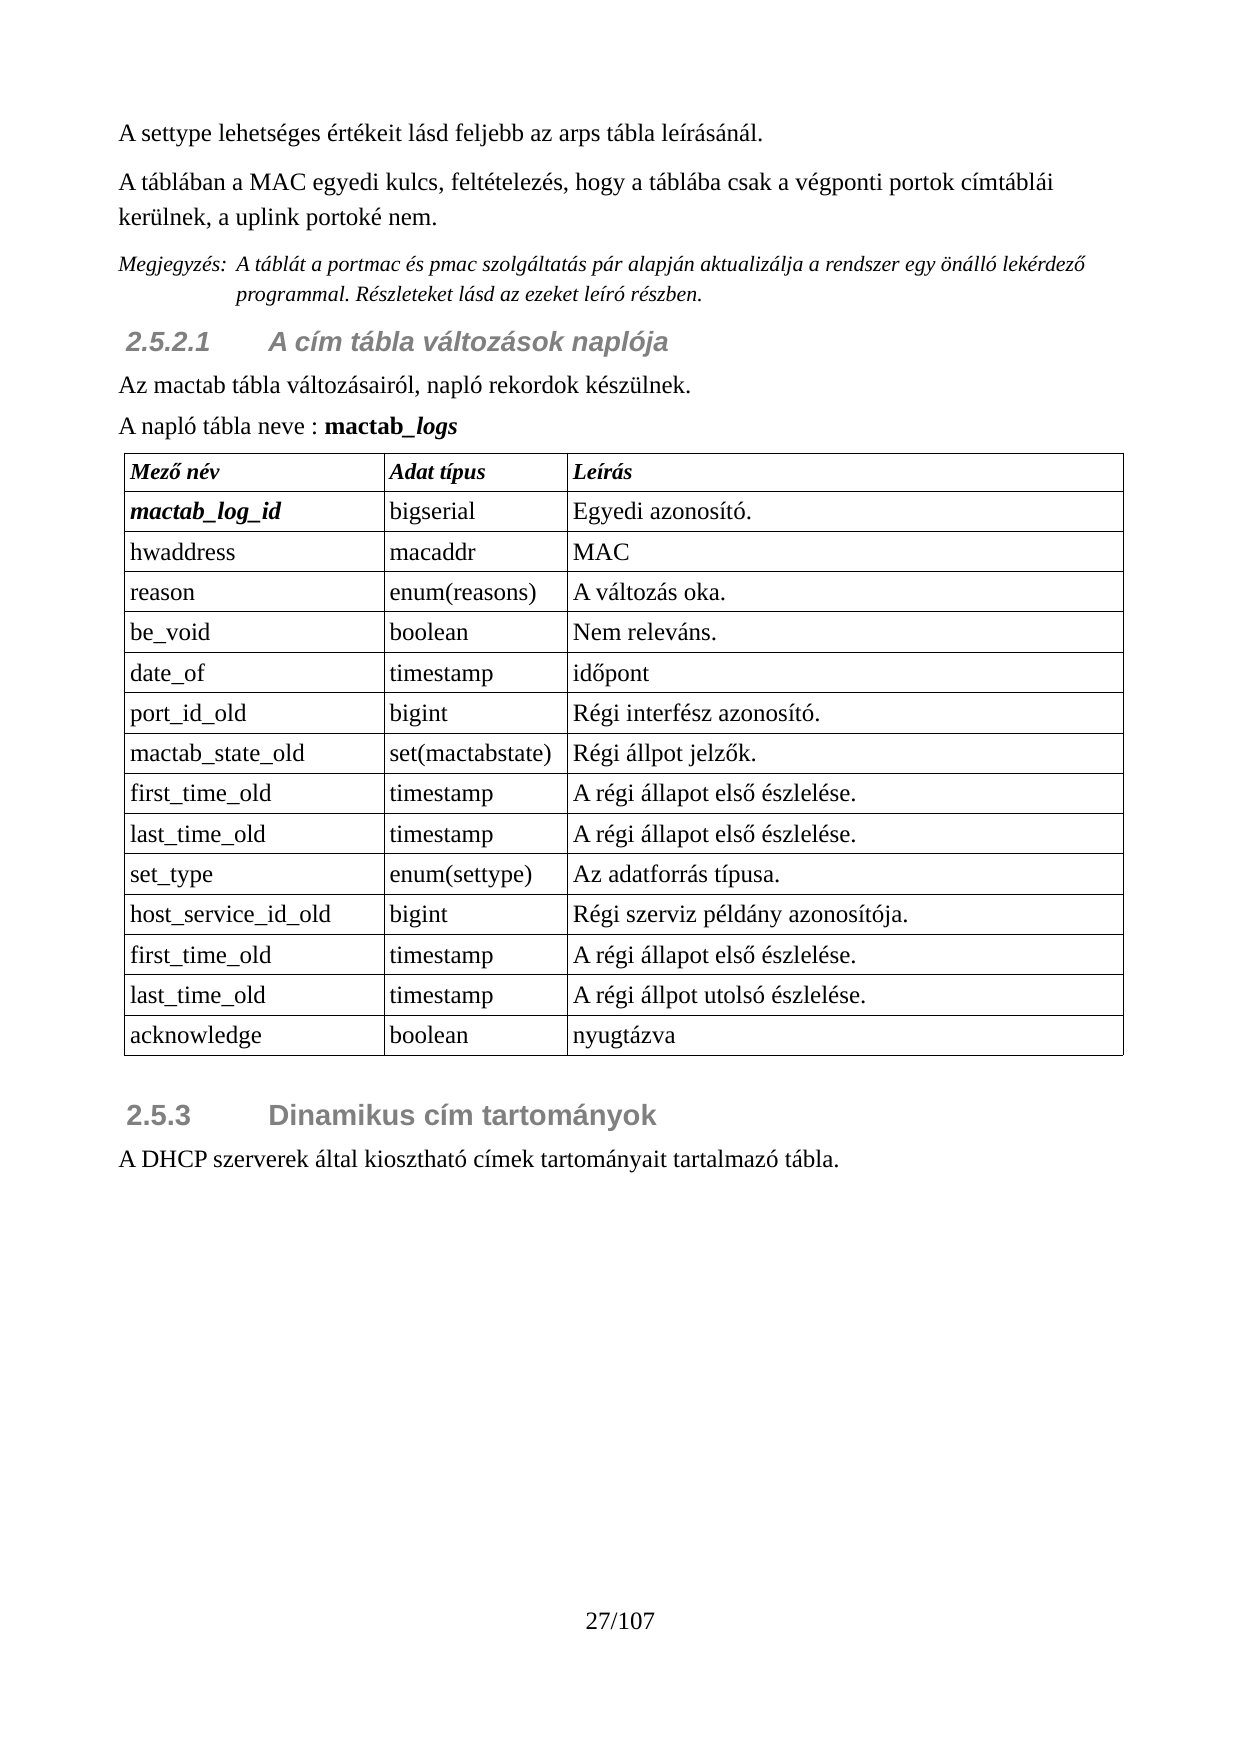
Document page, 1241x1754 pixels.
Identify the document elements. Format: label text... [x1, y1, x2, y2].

table_cell A régi állapot első észlelése. [568, 935, 1123, 974]
table_cell időpont [568, 653, 1123, 692]
table_cell macaddr [385, 532, 567, 571]
table_cell A régi állapot első észlelése. [568, 774, 1123, 813]
table_header Adat típus [385, 454, 567, 491]
table_cell timestamp [385, 774, 567, 813]
table_cell port_id_old [125, 693, 384, 732]
text A napló tábla neve : mactab_logs [118, 411, 1122, 440]
table_cell Nem releváns. [568, 612, 1123, 652]
text Az mactab tábla változásairól, napló rekordok készülnek. [118, 370, 1122, 399]
table_header Leírás [568, 454, 1123, 491]
subtitle Dinamikus cím tartományok [118, 1098, 1122, 1132]
table_cell Régi szerviz példány azonosítója. [568, 895, 1123, 934]
table_cell set_type [125, 854, 384, 894]
text A DHCP szerverek által kiosztható címek tartományait tartalmazó tábla. [118, 1144, 1122, 1173]
table_cell acknowledge [125, 1016, 384, 1055]
table_cell last_time_old [125, 814, 384, 853]
table_cell set(mactabstate) [385, 734, 567, 773]
table_cell enum(reasons) [385, 572, 567, 611]
table_cell timestamp [385, 653, 567, 692]
table_cell bigserial [385, 492, 567, 531]
table_cell be_void [125, 612, 384, 652]
table_cell nyugtázva [568, 1016, 1123, 1055]
table_cell hwaddress [125, 532, 384, 571]
table_cell Régi állpot jelzők. [568, 734, 1123, 773]
table_cell host_service_id_old [125, 895, 384, 934]
table_cell Egyedi azonosító. [568, 492, 1123, 531]
table_cell MAC [568, 532, 1123, 571]
table_cell mactab_state_old [125, 734, 384, 773]
table_cell Régi interfész azonosító. [568, 693, 1123, 732]
table_header Mező név [125, 454, 384, 491]
table_cell bigint [385, 693, 567, 732]
table_cell A régi állapot első észlelése. [568, 814, 1123, 853]
table_cell first_time_old [125, 935, 384, 974]
table_cell boolean [385, 612, 567, 652]
table_cell A változás oka. [568, 572, 1123, 611]
table_cell A régi állpot utolsó észlelése. [568, 975, 1123, 1014]
table_cell first_time_old [125, 774, 384, 813]
text A táblában a MAC egyedi kulcs, feltételezés, hogy a táblába csak a végponti portok címtáblái kerülnek, a uplink portoké nem. [118, 167, 1122, 230]
table_cell Az adatforrás típusa. [568, 854, 1123, 894]
table_cell timestamp [385, 935, 567, 974]
table_cell date_of [125, 653, 384, 692]
table_cell enum(settype) [385, 854, 567, 894]
table_cell bigint [385, 895, 567, 934]
text A settype lehetséges értékeit lásd feljebb az arps tábla leírásánál. [118, 118, 1122, 147]
table_cell mactab_log_id [125, 492, 384, 531]
table_cell timestamp [385, 975, 567, 1014]
subtitle A cím tábla változások naplója [118, 326, 1122, 358]
table_cell boolean [385, 1016, 567, 1055]
text Megjegyzés: A táblát a portmac és pmac szolgáltatás pár alapján aktualizálja a rendszer egy önálló lekérdező programmal. Részleteket lásd az ezeket leíró részben. [118, 251, 1122, 306]
table_cell reason [125, 572, 384, 611]
table_cell timestamp [385, 814, 567, 853]
table_cell last_time_old [125, 975, 384, 1014]
